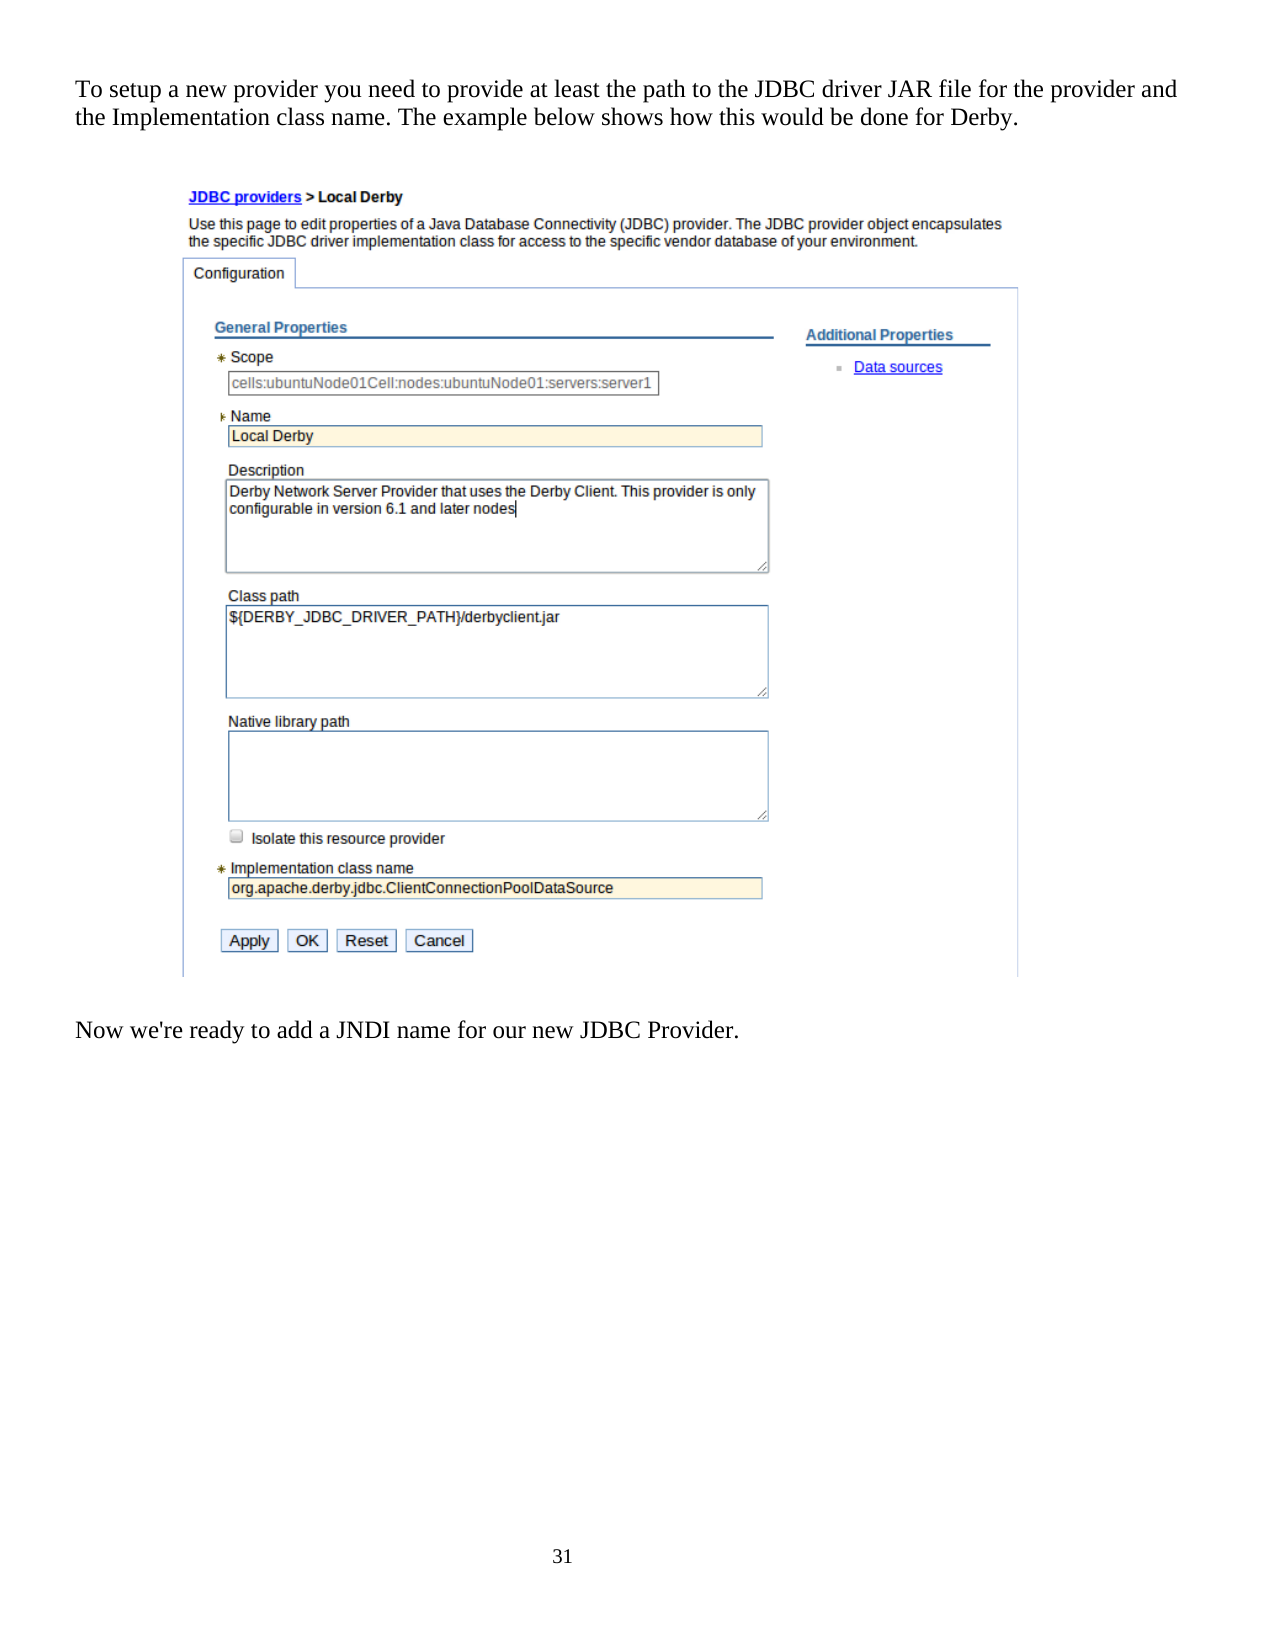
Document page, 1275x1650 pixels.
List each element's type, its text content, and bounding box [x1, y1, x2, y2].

text To setup a new provider you need to provide at least the path to the JDBC driver JAR file for the provider and the Implementation class name. The example below shows how this would be done for Derby. [75, 75, 1200, 130]
text Now we're ready to add a JNDI name for our new JDBC Provider. [75, 1016, 1200, 1044]
picture [179, 174, 1019, 977]
